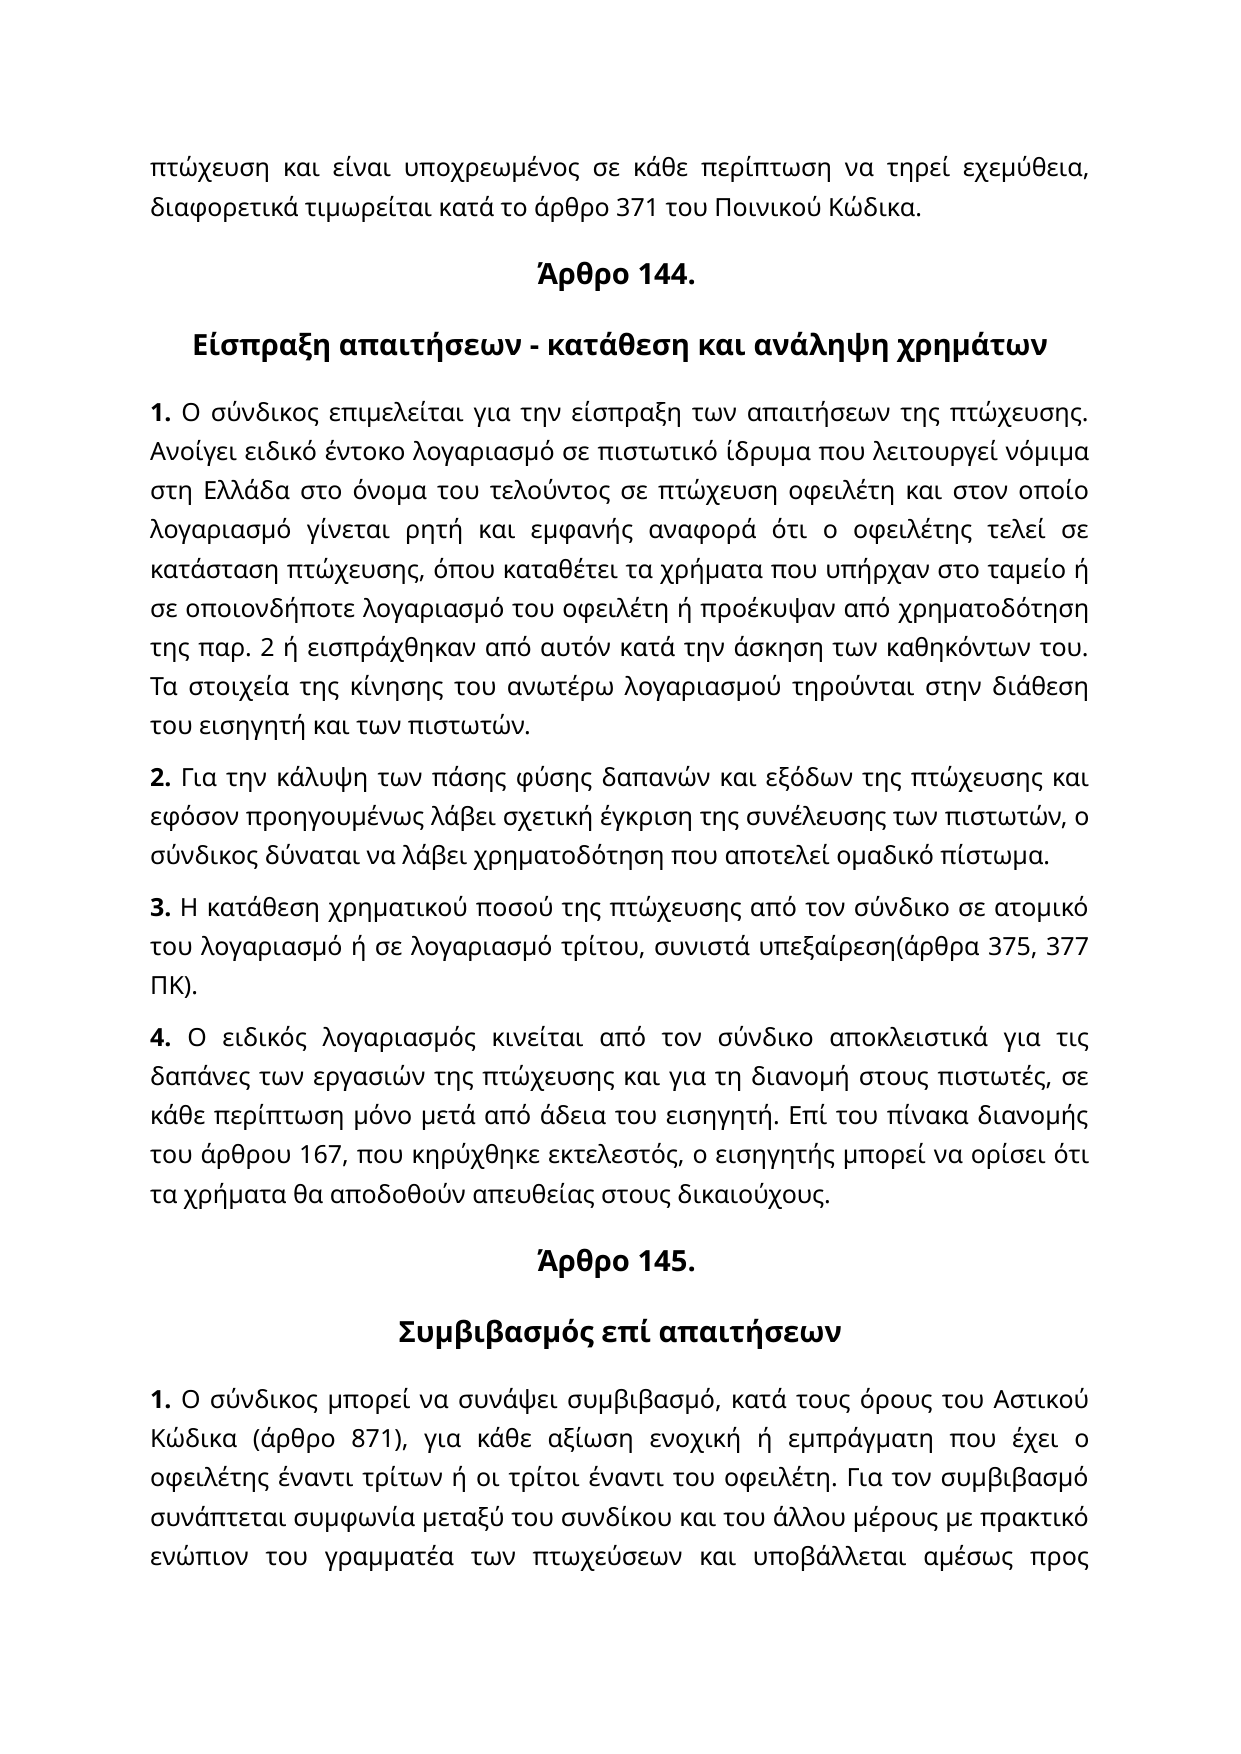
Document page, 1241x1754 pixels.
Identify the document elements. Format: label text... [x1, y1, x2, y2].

text πτώχευση και είναι υποχρεωμένος σε κάθε περίπτωση να τηρεί εχεμύθεια, διαφορετικά τιμωρείται κατά το άρθρο 371 του Ποινικού Κώδικα. [150, 150, 1090, 223]
subtitle Είσπραξη απαιτήσεων - κατάθεση και ανάληψη χρημάτων [150, 324, 1090, 364]
text 1. Ο σύνδικος επιμελείται για την είσπραξη των απαιτήσεων της πτώχευσης. Ανοίγει ειδικό έντοκο λογαριασμό σε πιστωτικό ίδρυμα που λειτουργεί νόμιμα στη Ελλάδα στο όνομα του τελούντος σε πτώχευση οφειλέτη και στον οποίο λογαριασμό γίνεται ρητή και εμφανής αναφορά ότι ο οφειλέτης τελεί σε κατάσταση πτώχευσης, όπου καταθέτει τα χρήματα που υπήρχαν στο ταμείο ή σε οποιονδήποτε λογαριασμό του οφειλέτη ή προέκυψαν από χρηματοδότηση της παρ. 2 ή εισπράχθηκαν από αυτόν κατά την άσκηση των καθηκόντων του. Τα στοιχεία της κίνησης του ανωτέρω λογαριασμού τηρούνται στην διάθεση του εισηγητή και των πιστωτών. [150, 394, 1090, 742]
subtitle Άρθρο 144. [150, 253, 1090, 293]
text 4. Ο ειδικός λογαριασμός κινείται από τον σύνδικο αποκλειστικά για τις δαπάνες των εργασιών της πτώχευσης και για τη διανομή στους πιστωτές, σε κάθε περίπτωση μόνο μετά από άδεια του εισηγητή. Επί του πίνακα διανομής του άρθρου 167, που κηρύχθηκε εκτελεστός, ο εισηγητής μπορεί να ορίσει ότι τα χρήματα θα αποδοθούν απευθείας στους δικαιούχους. [150, 1019, 1090, 1210]
text 2. Για την κάλυψη των πάσης φύσης δαπανών και εξόδων της πτώχευσης και εφόσον προηγουμένως λάβει σχετική έγκριση της συνέλευσης των πιστωτών, ο σύνδικος δύναται να λάβει χρηματοδότηση που αποτελεί ομαδικό πίστωμα. [150, 759, 1090, 872]
text 1. Ο σύνδικος μπορεί να συνάψει συμβιβασμό, κατά τους όρους του Αστικού Κώδικα (άρθρο 871), για κάθε αξίωση ενοχική ή εμπράγματη που έχει ο οφειλέτης έναντι τρίτων ή οι τρίτοι έναντι του οφειλέτη. Για τον συμβιβασμό συνάπτεται συμφωνία μεταξύ του συνδίκου και του άλλου μέρους με πρακτικό ενώπιον του γραμματέα των πτωχεύσεων και υποβάλλεται αμέσως προς [150, 1382, 1090, 1572]
subtitle Άρθρο 145. [150, 1240, 1090, 1280]
text 3. Η κατάθεση χρηματικού ποσού της πτώχευσης από τον σύνδικο σε ατομικό του λογαριασμό ή σε λογαριασμό τρίτου, συνιστά υπεξαίρεση(άρθρα 375, 377 ΠΚ). [150, 889, 1090, 1002]
subtitle Συμβιβασμός επί απαιτήσεων [150, 1311, 1090, 1351]
